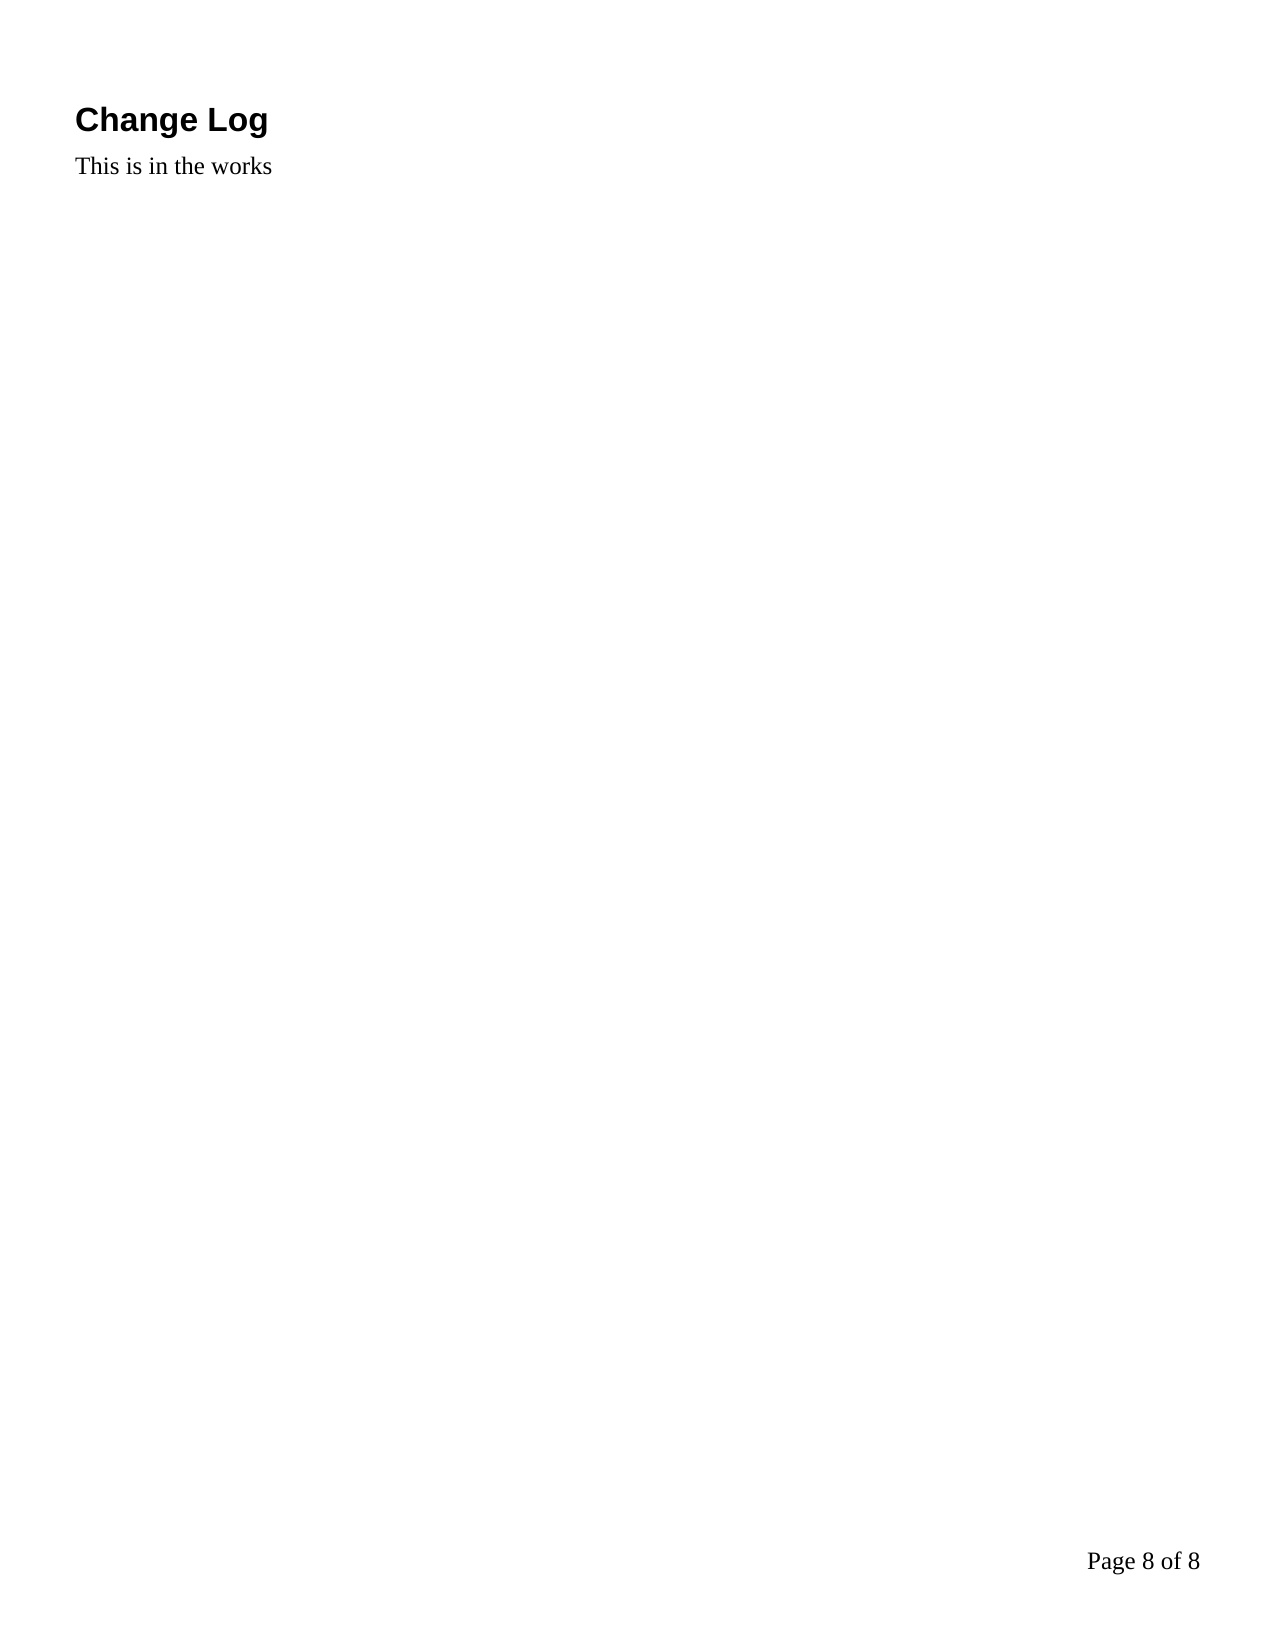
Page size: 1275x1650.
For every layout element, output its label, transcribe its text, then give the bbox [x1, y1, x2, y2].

text This is in the works [75, 151, 1200, 180]
subtitle Change Log [75, 100, 1200, 139]
